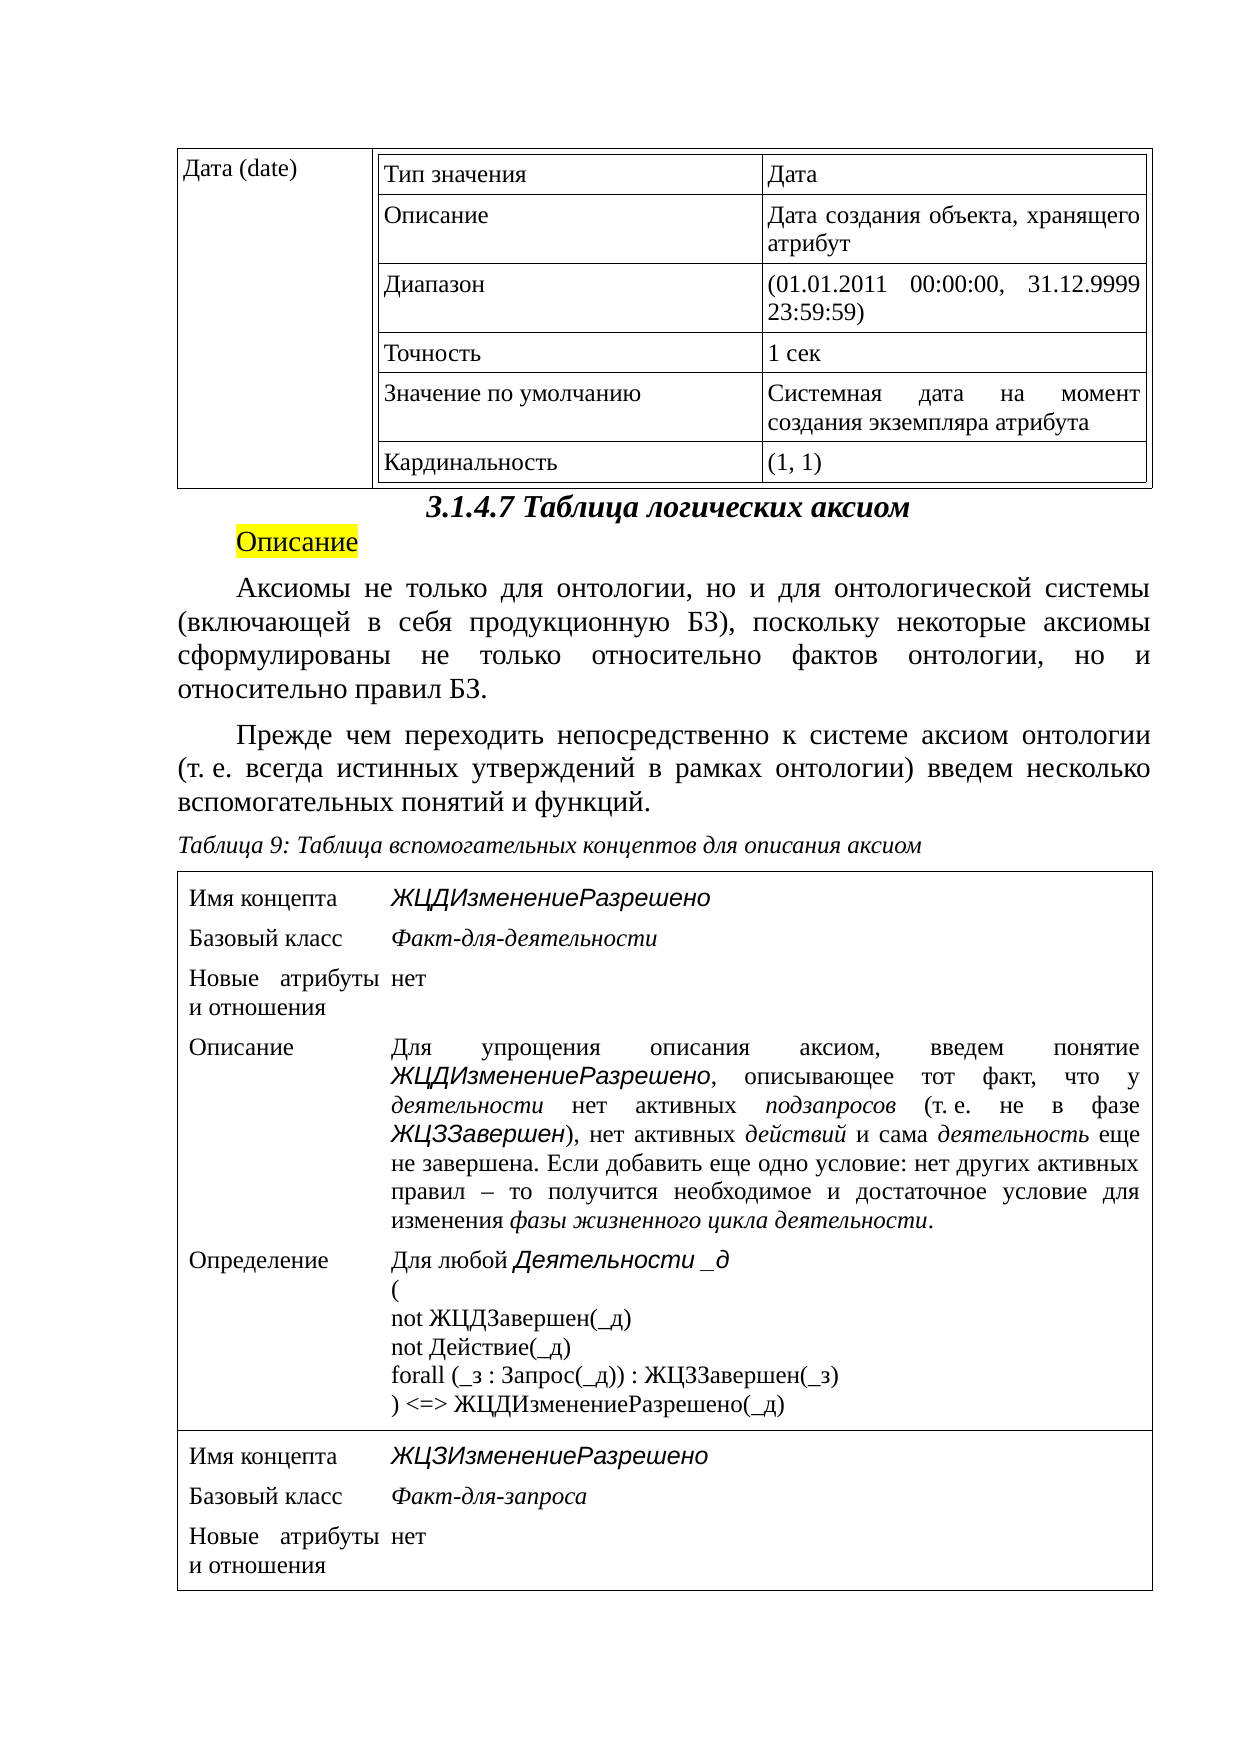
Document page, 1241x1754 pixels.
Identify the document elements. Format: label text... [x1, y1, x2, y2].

table_cell Точность [379, 333, 762, 372]
table_cell Описание [379, 195, 762, 263]
text Аксиомы не только для онтологии, но и для онтологической системы (включающей в себя продукционную БЗ), поскольку некоторые аксиомы сформулированы не только относительно фактов онтологии, но и относительно правил БЗ. [177, 570, 1152, 704]
table_cell (01.01.2011 00:00:00, 31.12.9999 23:59:59) [763, 264, 1146, 332]
text Таблица 9: Таблица вспомогательных концептов для описания аксиом [177, 830, 1152, 859]
table_cell (1, 1) [763, 442, 1146, 482]
table_cell Для любой Деятельности _д ( not ЖЦДЗавершен(_д) not Действие(_д) forall (_з : Запрос(_д)) : ЖЦЗЗавершен(_з) ) <=> ЖЦДИзменениеРазрешено(_д) [385, 1240, 1146, 1424]
table_cell Факт-для-запроса [385, 1476, 1146, 1516]
table_cell Для упрощения описания аксиом, введем понятие ЖЦДИзменениеРазрешено, описывающее тот факт, что у деятельности нет активных подзапросов (т. е. не в фазе ЖЦЗЗавершен), нет активных действий и сама деятельность еще не завершена. Если добавить еще одно условие: нет других активных правил – то получится необходимое и достаточное условие для изменения фазы жизненного цикла деятельности. [385, 1027, 1146, 1239]
table_cell 1 сек [763, 333, 1146, 372]
table_cell Дата создания объекта, хранящего атрибут [763, 195, 1146, 263]
subtitle Таблица логических аксиом [177, 489, 1152, 524]
table_cell Базовый класс [183, 1476, 385, 1516]
table_cell нет [385, 958, 1146, 1027]
table_header Дата [763, 155, 1146, 194]
text Прежде чем переходить непосредственно к системе аксиом онтологии (т. е. всегда истинных утверждений в рамках онтологии) введем несколько вспомогательных понятий и функций. [177, 717, 1152, 818]
table_header Имя концепта [183, 877, 385, 917]
text Описание [177, 524, 1152, 558]
table_cell Системная дата на момент создания экземпляра атрибута [763, 373, 1146, 441]
table_cell Факт-для-деятельности [385, 918, 1146, 958]
table_cell Описание [183, 1027, 385, 1239]
table_header Тип значения [379, 155, 762, 194]
table_header [178, 872, 1152, 1429]
table_cell [178, 1431, 1152, 1590]
table_cell Базовый класс [183, 918, 385, 958]
table_cell Значение по умолчанию [379, 373, 762, 441]
table_header Имя концепта [183, 1435, 385, 1476]
table_cell Дата (date) [178, 149, 372, 488]
table_cell Новые атрибуты и отношения [183, 1516, 385, 1585]
table_cell [373, 149, 1152, 488]
table_cell Определение [183, 1240, 385, 1424]
table_header ЖЦДИзменениеРазрешено [385, 877, 1146, 917]
table_cell нет [385, 1516, 1146, 1585]
table_cell Диапазон [379, 264, 762, 332]
table_cell Новые атрибуты и отношения [183, 958, 385, 1027]
table_header ЖЦЗИзменениеРазрешено [385, 1435, 1146, 1476]
table_cell Кардинальность [379, 442, 762, 482]
